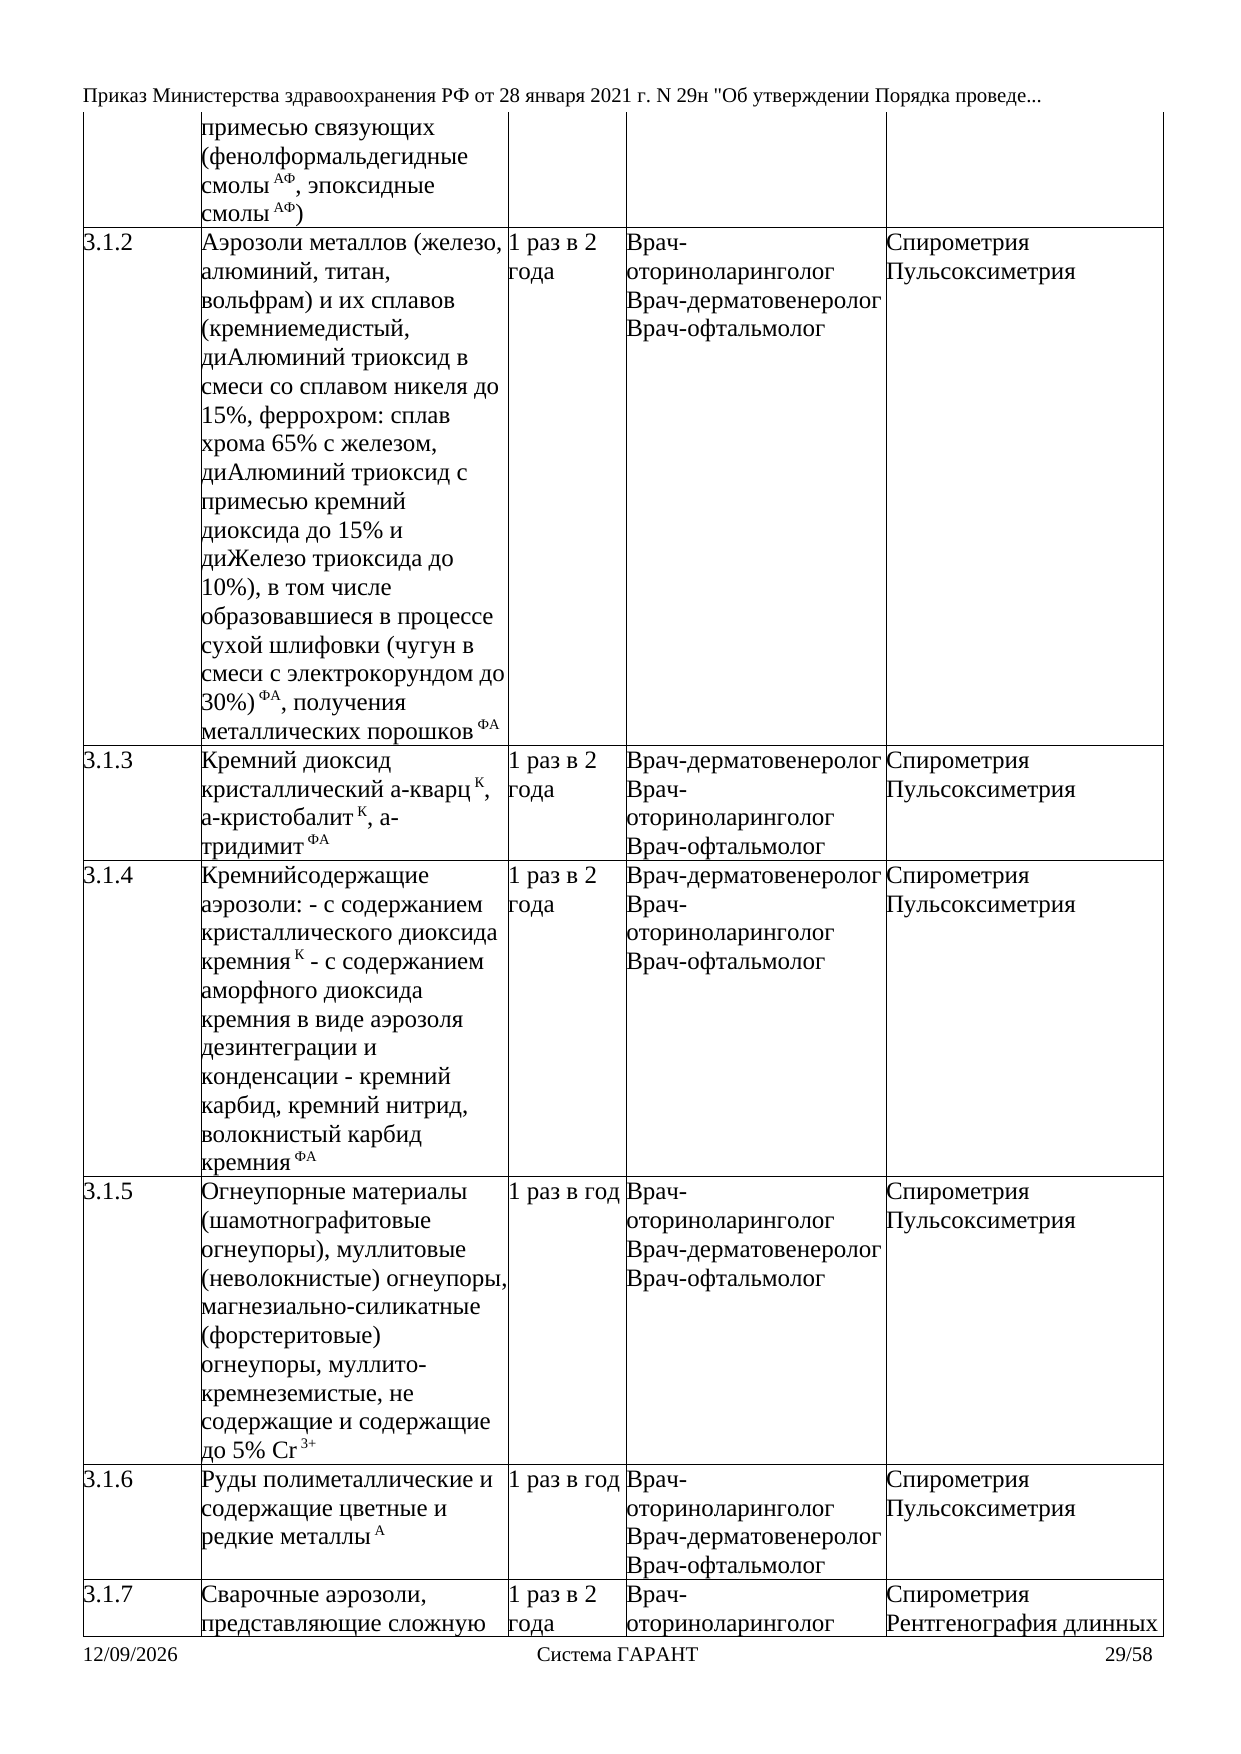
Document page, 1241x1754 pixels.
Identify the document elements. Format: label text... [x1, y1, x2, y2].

table_cell 1 раз в 2 года [509, 1580, 626, 1636]
table_cell Врач-оториноларинголог Врач-дерматовенеролог Врач-офтальмолог [627, 1177, 886, 1464]
table_cell Кремний диоксид кристаллический а-кварц К, а-кристобалит К, а-тридимит ФА [202, 746, 508, 860]
table_cell Спирометрия Пульсоксиметрия [887, 228, 1163, 745]
table_cell 1 раз в 2 года [509, 861, 626, 1176]
table_cell 3.1.4 [84, 861, 201, 1176]
table_cell Аэрозоли металлов (железо, алюминий, титан, вольфрам) и их сплавов (кремниемедистый, диАлюминий триоксид в смеси со сплавом никеля до 15%, феррохром: сплав хрома 65% с железом, диАлюминий триоксид с примесью кремний диоксида до 15% и диЖелезо триоксида до 10%), в том числе образовавшиеся в процессе сухой шлифовки (чугун в смеси с электрокорундом до 30%) ФА, получения металлических порошков ФА [202, 228, 508, 745]
table_cell 3.1.2 [84, 228, 201, 745]
table_cell Кремнийсодержащие аэрозоли: - с содержанием кристаллического диоксида кремния К - с содержанием аморфного диоксида кремния в виде аэрозоля дезинтеграции и конденсации - кремний карбид, кремний нитрид, волокнистый карбид кремния ФА [202, 861, 508, 1176]
table_cell Сварочные аэрозоли, представляющие сложную [202, 1580, 508, 1636]
table_cell 1 раз в год [509, 1177, 626, 1464]
table_cell Врач-дерматовенеролог Врач-оториноларинголог Врач-офтальмолог [627, 861, 886, 1176]
table_cell 3.1.7 [84, 1580, 201, 1636]
table_cell Врач-оториноларинголог Врач-дерматовенеролог Врач-офтальмолог [627, 228, 886, 745]
table_cell Спирометрия Пульсоксиметрия [887, 861, 1163, 1176]
table_cell 3.1.3 [84, 746, 201, 860]
table_cell Спирометрия Пульсоксиметрия [887, 1465, 1163, 1579]
table_cell Врач-оториноларинголог Врач-дерматовенеролог Врач-офтальмолог [627, 1465, 886, 1579]
table_cell Врач-оториноларинголог [627, 1580, 886, 1636]
table_cell Руды полиметаллические и содержащие цветные и редкие металлы А [202, 1465, 508, 1579]
table_cell Спирометрия Пульсоксиметрия [887, 746, 1163, 860]
table_cell [84, 112, 201, 227]
table_cell [887, 112, 1163, 227]
table_cell Врач-дерматовенеролог Врач-оториноларинголог Врач-офтальмолог [627, 746, 886, 860]
table_cell 3.1.6 [84, 1465, 201, 1579]
table_cell 1 раз в год [509, 1465, 626, 1579]
table_cell 3.1.5 [84, 1177, 201, 1464]
table_cell [509, 112, 626, 227]
table_cell 1 раз в 2 года [509, 746, 626, 860]
table_cell примесью связующих (фенолформальдегидные смолы АФ, эпоксидные смолы АФ) [202, 112, 508, 227]
table_cell [627, 112, 886, 227]
table_cell 1 раз в 2 года [509, 228, 626, 745]
table_cell Спирометрия Пульсоксиметрия [887, 1177, 1163, 1464]
table_cell Спирометрия Рентгенография длинных [887, 1580, 1163, 1636]
table_cell Огнеупорные материалы (шамотнографитовые огнеупоры), муллитовые (неволокнистые) огнеупоры, магнезиально-силикатные (форстеритовые) огнеупоры, муллито-кремнеземистые, не содержащие и содержащие до 5% Cr 3+ [202, 1177, 508, 1464]
